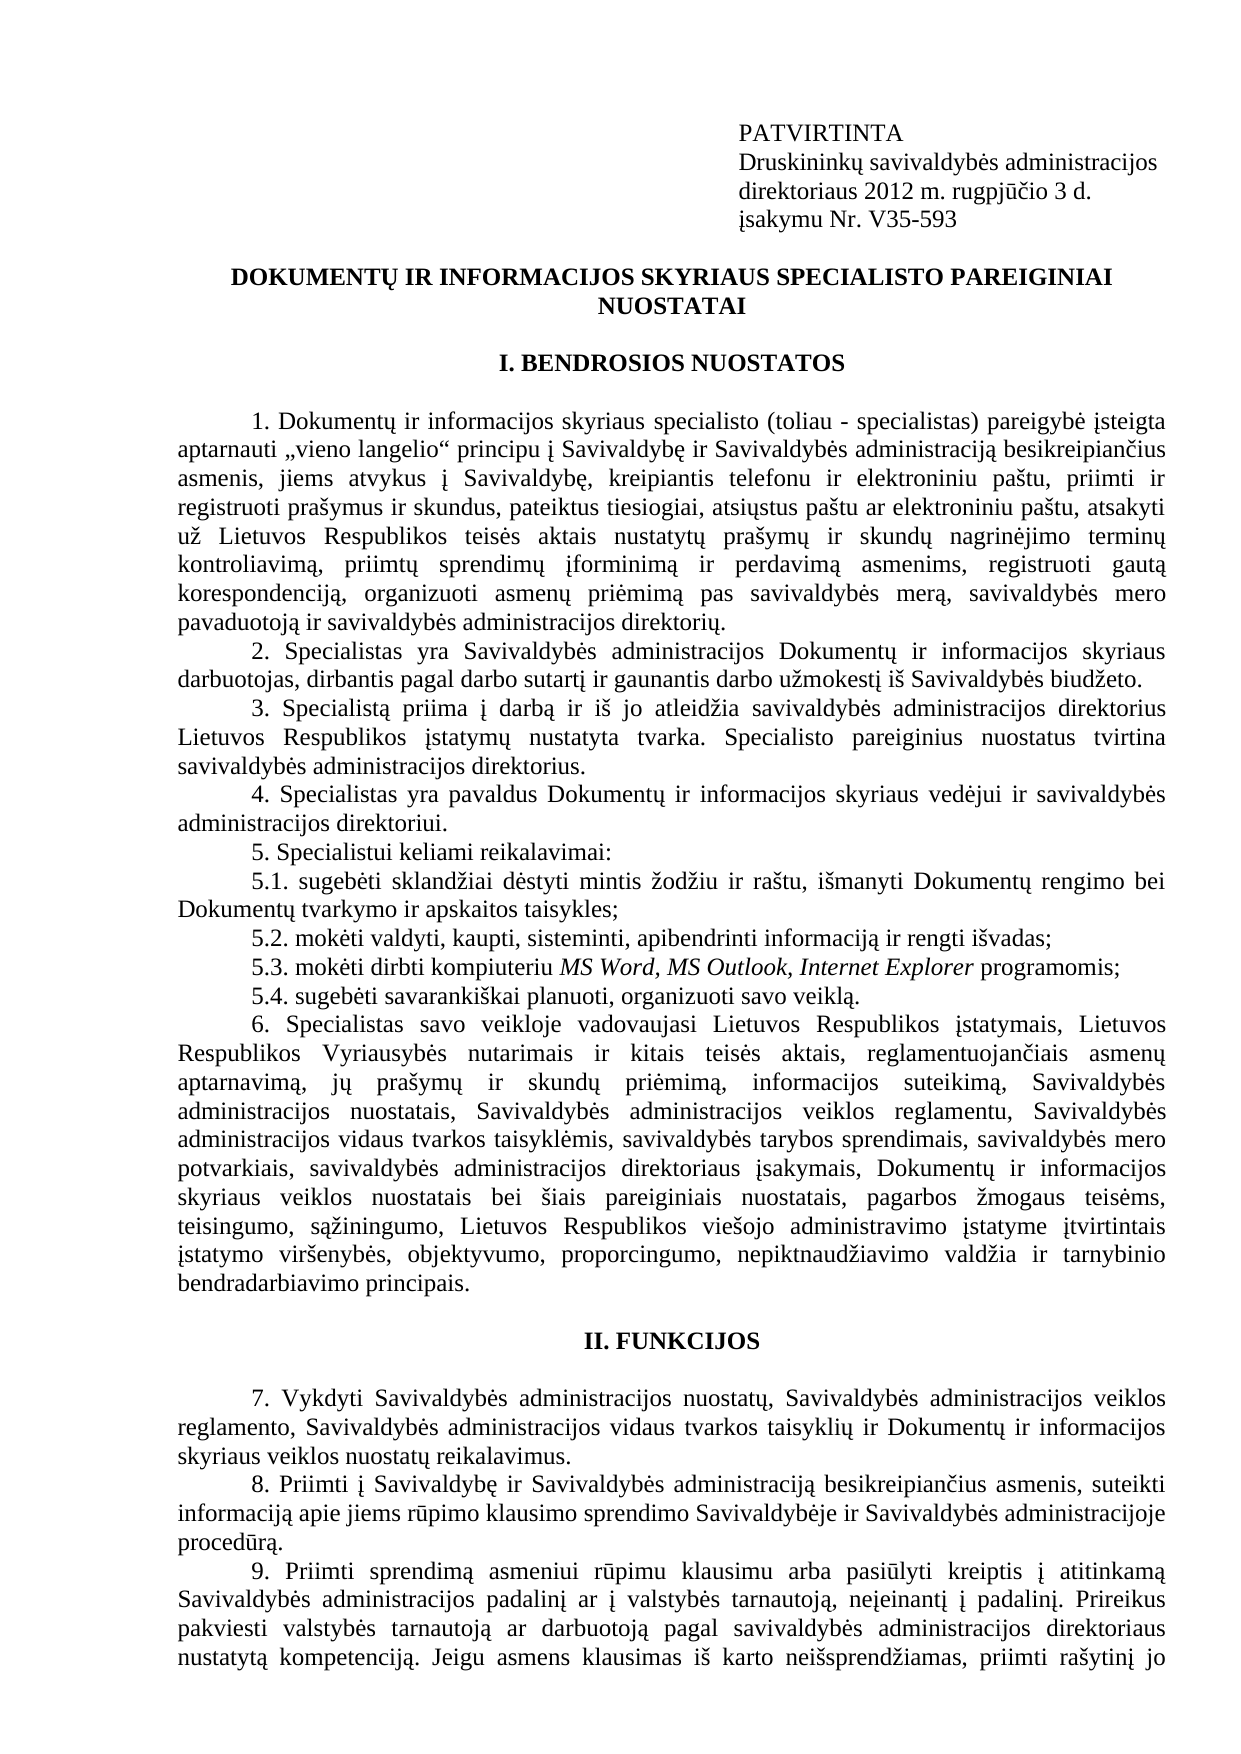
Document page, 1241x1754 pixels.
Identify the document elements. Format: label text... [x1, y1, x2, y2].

text 2. Specialistas yra Savivaldybės administracijos Dokumentų ir informacijos skyriaus darbuotojas, dirbantis pagal darbo sutartį ir gaunantis darbo užmokestį iš Savivaldybės biudžeto. [177, 636, 1167, 693]
text 1. Dokumentų ir informacijos skyriaus specialisto (toliau - specialistas) pareigybė įsteigta aptarnauti „vieno langelio“ principu į Savivaldybę ir Savivaldybės administraciją besikreipiančius asmenis, jiems atvykus į Savivaldybę, kreipiantis telefonu ir elektroniniu paštu, priimti ir registruoti prašymus ir skundus, pateiktus tiesiogiai, atsiųstus paštu ar elektroniniu paštu, atsakyti už Lietuvos Respublikos teisės aktais nustatytų prašymų ir skundų nagrinėjimo terminų kontroliavimą, priimtų sprendimų įforminimą ir perdavimą asmenims, registruoti gautą korespondenciją, organizuoti asmenų priėmimą pas savivaldybės merą, savivaldybės mero pavaduotoją ir savivaldybės administracijos direktorių. [177, 406, 1167, 636]
text 3. Specialistą priima į darbą ir iš jo atleidžia savivaldybės administracijos direktorius Lietuvos Respublikos įstatymų nustatyta tvarka. Specialisto pareiginius nuostatus tvirtina savivaldybės administracijos direktorius. [177, 693, 1167, 779]
text įsakymu Nr. V35-593 [177, 204, 1167, 233]
text 5.4. sugebėti savarankiškai planuoti, organizuoti savo veiklą. [177, 981, 1167, 1009]
text 4. Specialistas yra pavaldus Dokumentų ir informacijos skyriaus vedėjui ir savivaldybės administracijos direktoriui. [177, 779, 1167, 837]
text 5.2. mokėti valdyti, kaupti, sisteminti, apibendrinti informaciją ir rengti išvadas; [177, 923, 1167, 952]
text 5.3. mokėti dirbti kompiuteriu MS Word, MS Outlook, Internet Explorer programomis; [177, 952, 1167, 981]
text direktoriaus 2012 m. rugpjūčio 3 d. [177, 176, 1167, 204]
text 7. Vykdyti Savivaldybės administracijos nuostatų, Savivaldybės administracijos veiklos reglamento, Savivaldybės administracijos vidaus tvarkos taisyklių ir Dokumentų ir informacijos skyriaus veiklos nuostatų reikalavimus. [177, 1383, 1167, 1469]
text 5.1. sugebėti sklandžiai dėstyti mintis žodžiu ir raštu, išmanyti Dokumentų rengimo bei Dokumentų tvarkymo ir apskaitos taisykles; [177, 866, 1167, 923]
text 9. Priimti sprendimą asmeniui rūpimu klausimu arba pasiūlyti kreiptis į atitinkamą Savivaldybės administracijos padalinį ar į valstybės tarnautoją, neįeinantį į padalinį. Prireikus pakviesti valstybės tarnautoją ar darbuotoją pagal savivaldybės administracijos direktoriaus nustatytą kompetenciją. Jeigu asmens klausimas iš karto neišsprendžiamas, priimti rašytinį jo [177, 1556, 1167, 1671]
text DOKUMENTŲ IR INFORMACIJOS SKYRIAUS SPECIALISTO PAREIGINIAI NUOSTATAI [177, 262, 1167, 319]
text Druskininkų savivaldybės administracijos [177, 147, 1167, 176]
text II. FUNKCIJOS [177, 1326, 1167, 1354]
text I. BENDROSIOS NUOSTATOS [177, 348, 1167, 377]
text 5. Specialistui keliami reikalavimai: [177, 837, 1167, 866]
text 8. Priimti į Savivaldybę ir Savivaldybės administraciją besikreipiančius asmenis, suteikti informaciją apie jiems rūpimo klausimo sprendimo Savivaldybėje ir Savivaldybės administracijoje procedūrą. [177, 1469, 1167, 1556]
text 6. Specialistas savo veikloje vadovaujasi Lietuvos Respublikos įstatymais, Lietuvos Respublikos Vyriausybės nutarimais ir kitais teisės aktais, reglamentuojančiais asmenų aptarnavimą, jų prašymų ir skundų priėmimą, informacijos suteikimą, Savivaldybės administracijos nuostatais, Savivaldybės administracijos veiklos reglamentu, Savivaldybės administracijos vidaus tvarkos taisyklėmis, savivaldybės tarybos sprendimais, savivaldybės mero potvarkiais, savivaldybės administracijos direktoriaus įsakymais, Dokumentų ir informacijos skyriaus veiklos nuostatais bei šiais pareiginiais nuostatais, pagarbos žmogaus teisėms, teisingumo, sąžiningumo, Lietuvos Respublikos viešojo administravimo įstatyme įtvirtintais įstatymo viršenybės, objektyvumo, proporcingumo, nepiktnaudžiavimo valdžia ir tarnybinio bendradarbiavimo principais. [177, 1009, 1167, 1297]
text PATVIRTINTA [738, 118, 1167, 147]
